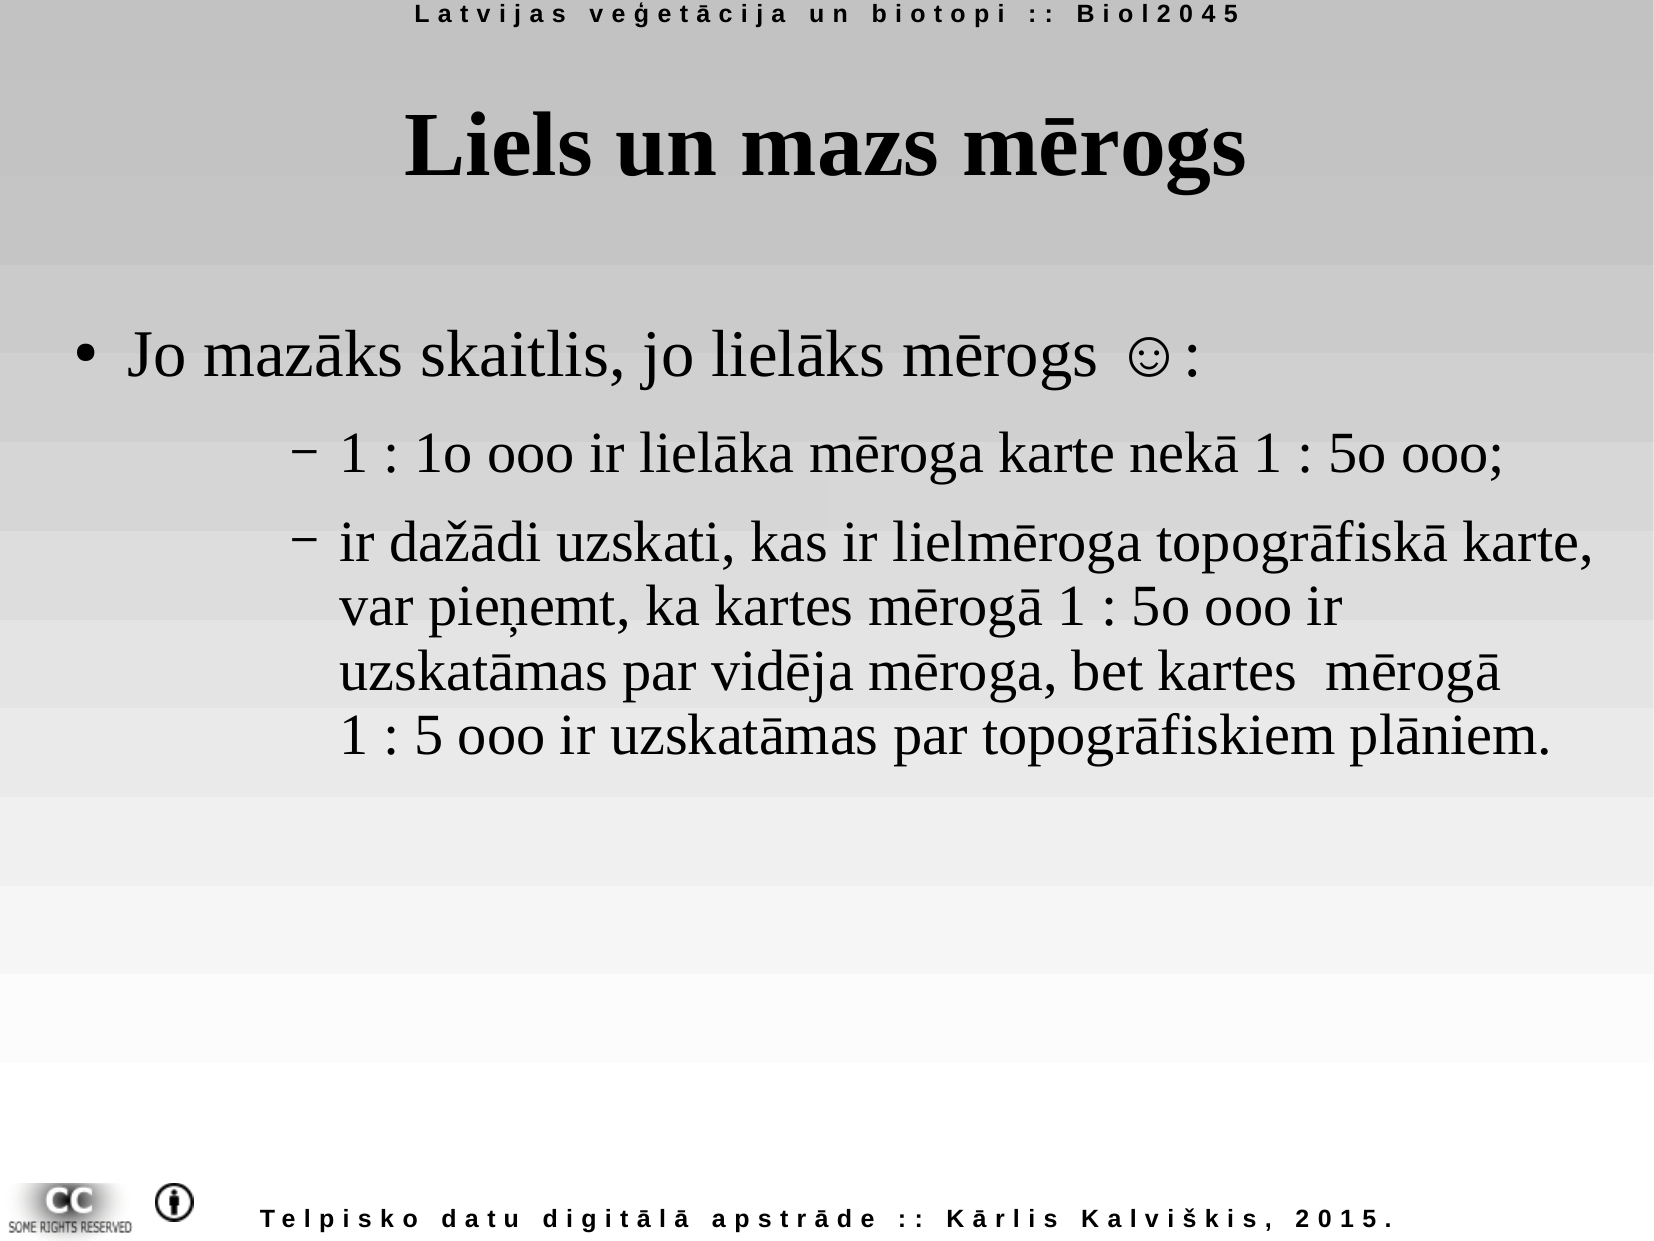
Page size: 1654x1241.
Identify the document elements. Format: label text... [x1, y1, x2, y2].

picture [0, 287, 1654, 1241]
title Liels un mazs mērogs [0, 1, 1654, 287]
list Jo mazāks skaitlis, jo lielāks mērogs ☺: 1 : 1o ooo ir lielāka mēroga karte nekā 1 : 5o ooo; ir dažādi uzskati, kas ir lielmēroga topogrāfiskā karte, var pieņemt, ka kartes mērogā 1 : 5o ooo ir uzskatāmas par vidēja mēroga, bet kartes mērogā 1 : 5 ooo ir uzskatāmas par topogrāfiskiem plāniem. [56, 317, 1600, 1175]
